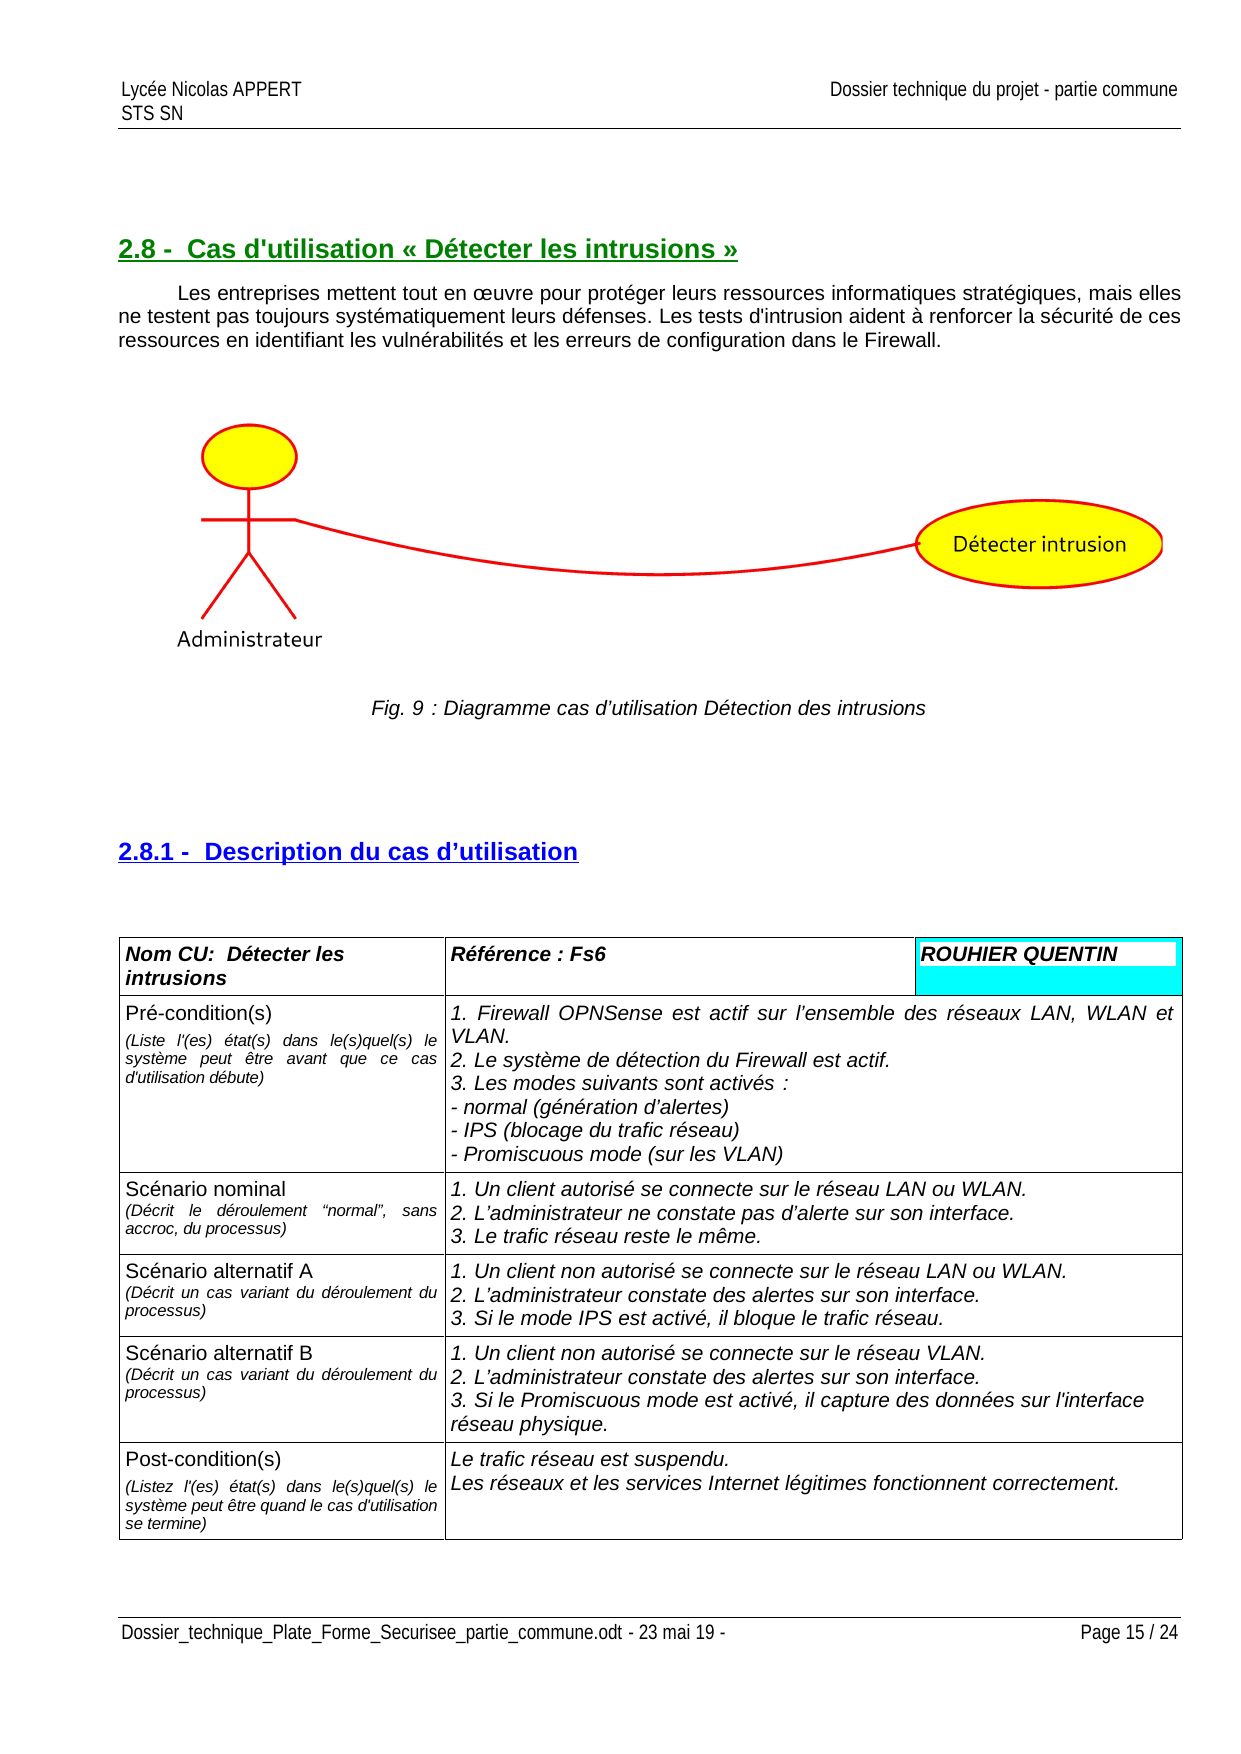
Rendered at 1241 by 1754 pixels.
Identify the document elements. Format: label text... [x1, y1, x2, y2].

subtitle Description du cas d’utilisation [118, 838, 1181, 866]
table_cell 1. Firewall OPNSense est actif sur l’ensemble des réseaux LAN, WLAN et VLAN. 2. Le système de détection du Firewall est actif. 3. Les modes suivants sont activés : - normal (génération d’alertes) - IPS (blocage du trafic réseau) - Promiscuous mode (sur les VLAN) [446, 996, 1182, 1172]
table_header Référence : Fs6 [446, 938, 914, 995]
text Fig. 9 : Diagramme cas d’utilisation Détection des intrusions [118, 696, 1181, 720]
table_cell Scénario alternatif A (Décrit un cas variant du déroulement du processus) [120, 1255, 444, 1336]
table_cell Pré-condition(s) (Liste l'(es) état(s) dans le(s)quel(s) le système peut être avant que ce cas d'utilisation débute) [120, 996, 444, 1172]
table_cell 1. Un client non autorisé se connecte sur le réseau VLAN. 2. L’administrateur constate des alertes sur son interface. 3. Si le Promiscuous mode est activé, il capture des données sur l'interface réseau physique. [446, 1337, 1182, 1442]
table_cell Le trafic réseau est suspendu. Les réseaux et les services Internet légitimes fonctionnent correctement. [446, 1443, 1182, 1539]
table_header Nom CU: Détecter les intrusions [120, 938, 444, 995]
table_cell Scénario nominal (Décrit le déroulement “normal”, sans accroc, du processus) [120, 1173, 444, 1254]
text Les entreprises mettent tout en œuvre pour protéger leurs ressources informatiques stratégiques, mais elles ne testent pas toujours systématiquement leurs défenses. Les tests d'intrusion aident à renforcer la sécurité de ces ressources en identifiant les vulnérabilités et les erreurs de configuration dans le Firewall. [118, 281, 1181, 352]
table_cell Post-condition(s) (Listez l'(es) état(s) dans le(s)quel(s) le système peut être quand le cas d'utilisation se termine) [120, 1443, 444, 1539]
table_cell 1. Un client non autorisé se connecte sur le réseau LAN ou WLAN. 2. L’administrateur constate des alertes sur son interface. 3. Si le mode IPS est activé, il bloque le trafic réseau. [446, 1255, 1182, 1336]
picture [136, 422, 1163, 655]
table_cell Scénario alternatif B (Décrit un cas variant du déroulement du processus) [120, 1337, 444, 1442]
subtitle Cas d'utilisation « Détecter les intrusions » [118, 234, 1181, 264]
table_cell 1. Un client autorisé se connecte sur le réseau LAN ou WLAN. 2. L’administrateur ne constate pas d’alerte sur son interface. 3. Le trafic réseau reste le même. [446, 1173, 1182, 1254]
table_header ROUHIER QUENTIN [916, 938, 1182, 995]
